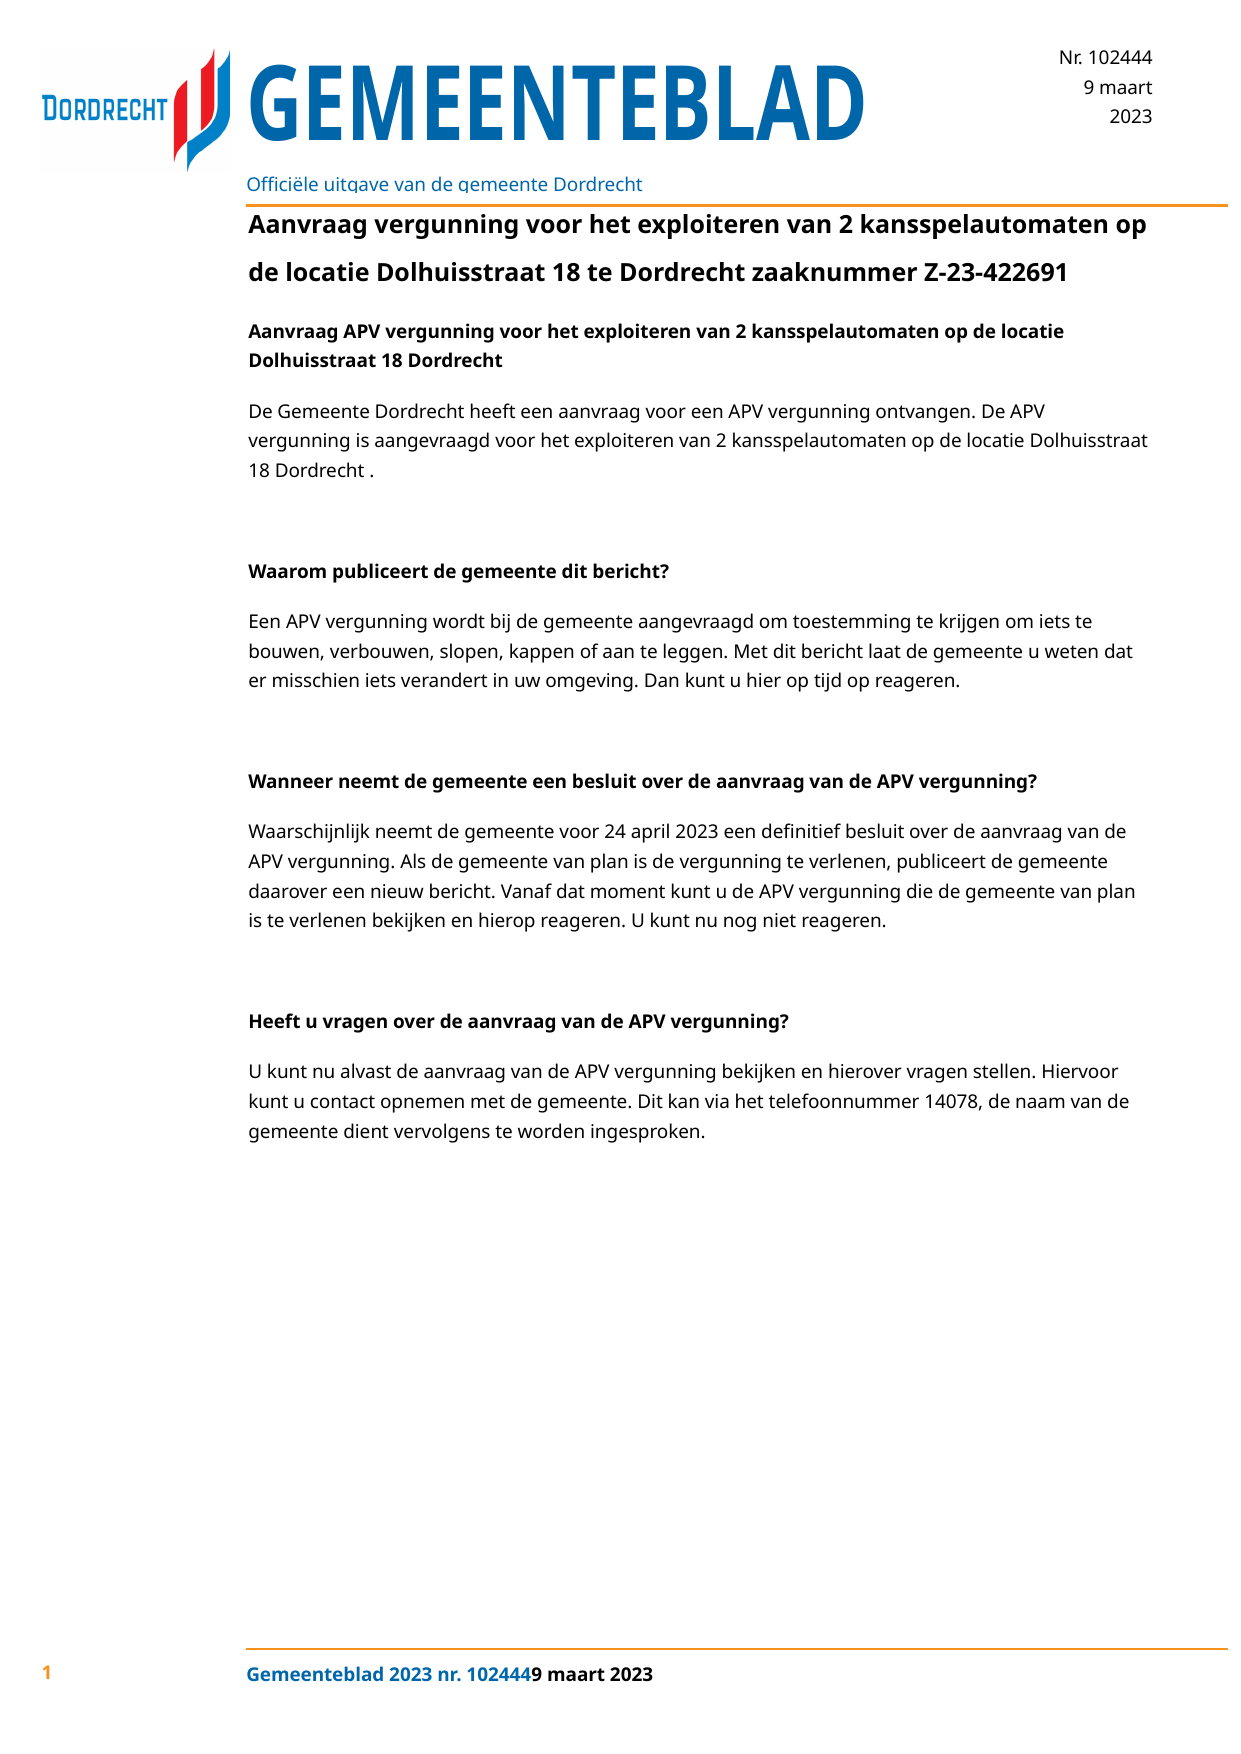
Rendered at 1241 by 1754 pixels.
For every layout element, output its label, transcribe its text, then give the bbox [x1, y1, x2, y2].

text Waarom publiceert de gemeente dit bericht? [248, 558, 1152, 584]
text Aanvraag APV vergunning voor het exploiteren van 2 kansspelautomaten op de locatie Dolhuisstraat 18 Dordrecht [248, 318, 1152, 373]
text Een APV vergunning wordt bij de gemeente aangevraagd om toestemming te krijgen om iets te bouwen, verbouwen, slopen, kappen of aan te leggen. Met dit bericht laat de gemeente u weten dat er misschien iets verandert in uw omgeving. Dan kunt u hier op tijd op reageren. [248, 608, 1152, 693]
text Waarschijnlijk neemt de gemeente voor 24 april 2023 een definitief besluit over de aanvraag van de APV vergunning. Als de gemeente van plan is de vergunning te verlenen, publiceert de gemeente daarover een nieuw bericht. Vanaf dat moment kunt u de APV vergunning die de gemeente van plan is te verlenen bekijken en hierop reageren. U kunt nu nog niet reageren. [248, 819, 1152, 933]
text Wanneer neemt de gemeente een besluit over de aanvraag van de APV vergunning? [248, 768, 1152, 794]
text Aanvraag vergunning voor het exploiteren van 2 kansspelautomaten op de locatie Dolhuisstraat 18 te Dordrecht zaaknummer Z-23-422691 [248, 207, 1152, 288]
text U kunt nu alvast de aanvraag van de APV vergunning bekijken en hierover vragen stellen. Hiervoor kunt u contact opnemen met de gemeente. Dit kan via het telefoonnummer 14078, de naam van de gemeente dient vervolgens te worden ingesproken. [248, 1059, 1152, 1144]
picture [41, 47, 231, 172]
text Heeft u vragen over de aanvraag van de APV vergunning? [248, 1008, 1152, 1034]
text De Gemeente Dordrecht heeft een aanvraag voor een APV vergunning ontvangen. De APV vergunning is aangevraagd voor het exploiteren van 2 kansspelautomaten op de locatie Dolhuisstraat 18 Dordrecht . [248, 398, 1152, 483]
